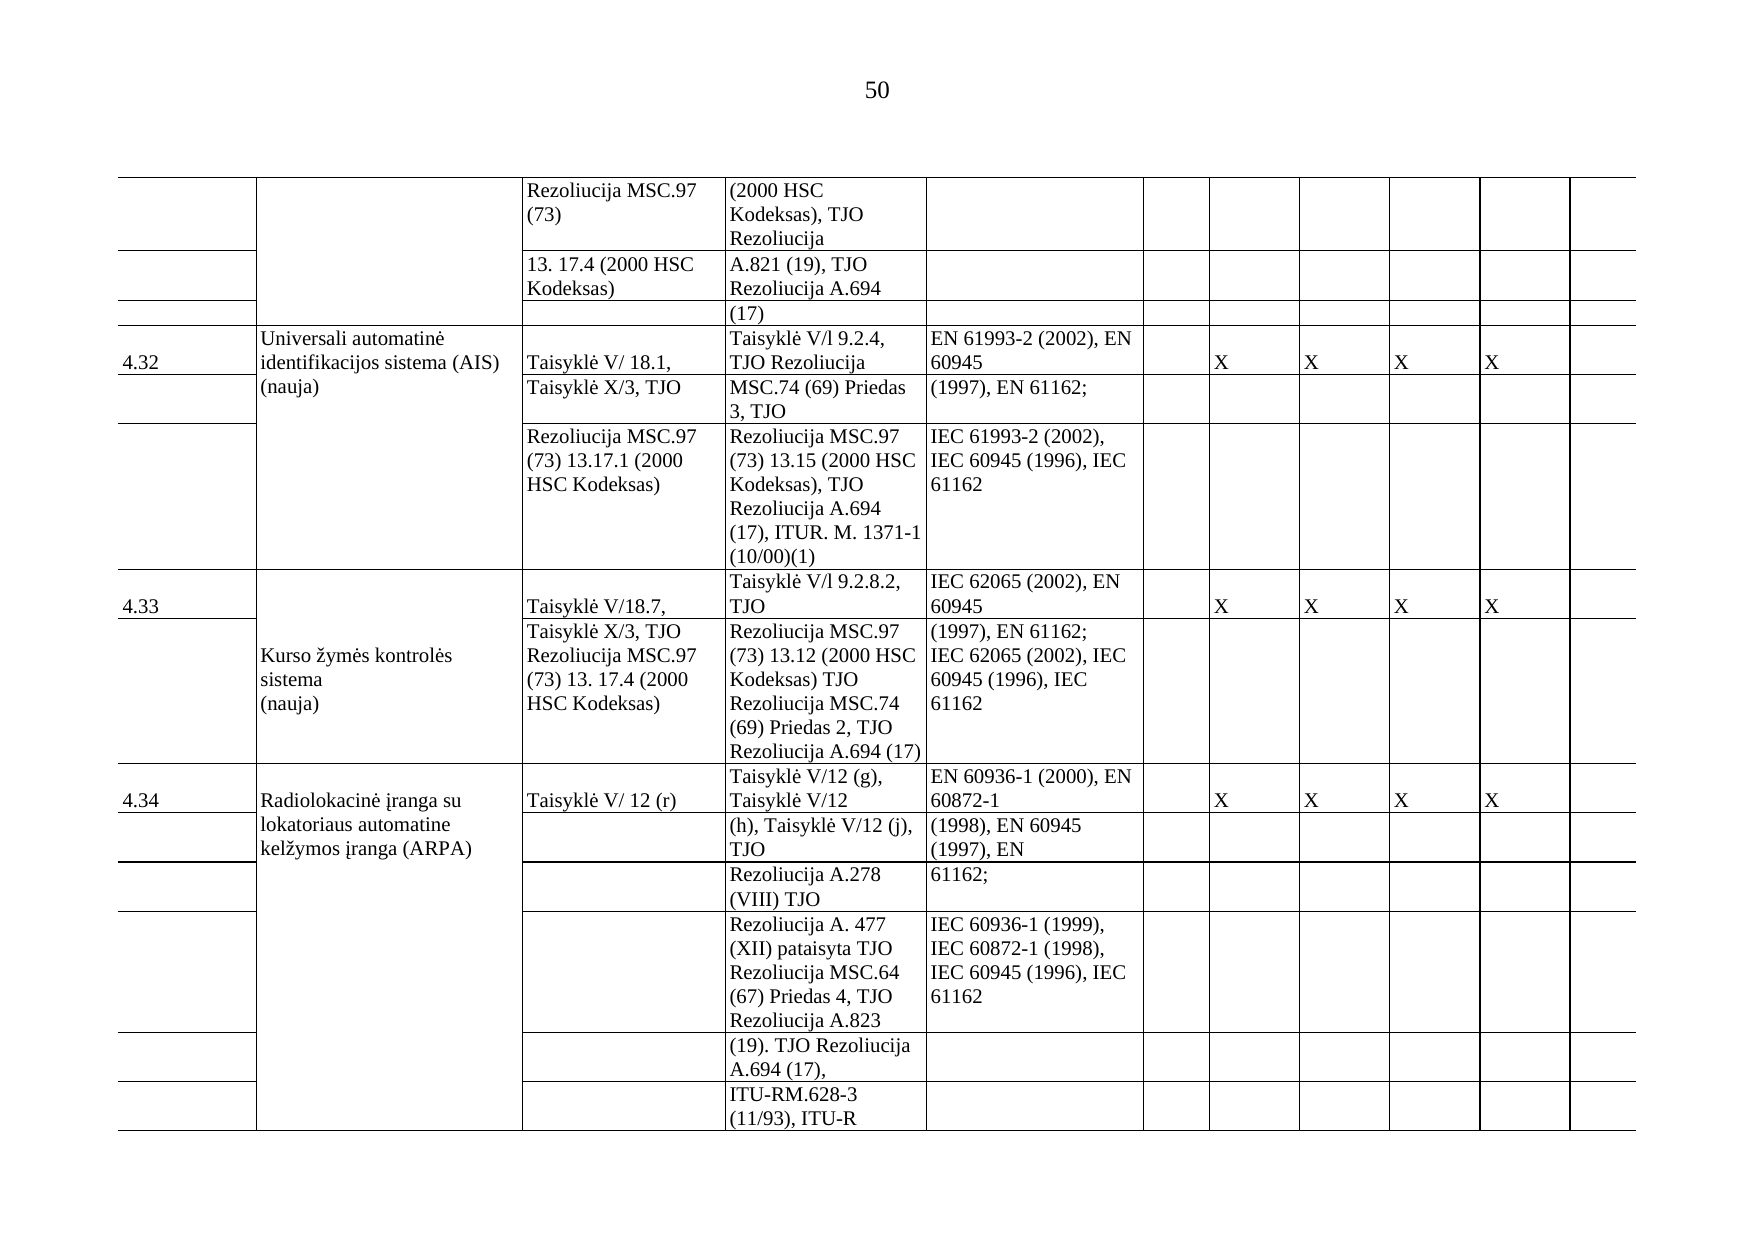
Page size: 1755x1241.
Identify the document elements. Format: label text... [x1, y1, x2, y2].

table_cell Universali automatinė identifikacijos sistema (AIS) (nauja) [257, 326, 522, 568]
table_cell [1481, 1082, 1569, 1130]
table_cell [1300, 178, 1389, 250]
table_cell X [1210, 570, 1299, 618]
table_cell [1481, 912, 1569, 1032]
table_cell [118, 251, 256, 299]
table_cell IEC 62065 (2002), EN 60945 [927, 570, 1143, 618]
table_cell [118, 1033, 256, 1081]
table_cell [1300, 301, 1389, 325]
table_cell Taisyklė V/ 18.1, [523, 326, 725, 374]
table_cell X [1481, 570, 1569, 618]
table_cell (1997), EN 61162; [927, 375, 1143, 423]
table_cell [118, 424, 256, 568]
table_cell X [1210, 326, 1299, 374]
table_cell [1571, 251, 1636, 299]
table_cell X [1390, 570, 1479, 618]
table_cell 13. 17.4 (2000 HSC Kodeksas) [523, 251, 725, 299]
table_cell [1144, 301, 1209, 325]
table_cell [1144, 251, 1209, 299]
table_cell [1571, 326, 1636, 374]
table_cell Taisyklė V/12 (g), Taisyklė V/12 [726, 764, 926, 812]
table_cell [1210, 251, 1299, 299]
table_cell [1300, 424, 1389, 568]
table_cell [1481, 424, 1569, 568]
table_cell [1300, 1033, 1389, 1081]
table_cell [1210, 301, 1299, 325]
table_cell [523, 1082, 725, 1130]
table_cell [1571, 375, 1636, 423]
table_cell [1481, 813, 1569, 861]
table_cell IEC 61993-2 (2002), IEC 60945 (1996), IEC 61162 [927, 424, 1143, 568]
table_cell [1144, 1033, 1209, 1081]
table_cell [1144, 375, 1209, 423]
table_cell [523, 813, 725, 861]
table_cell [1571, 424, 1636, 568]
table_cell [927, 1082, 1143, 1130]
table_cell [1144, 178, 1209, 250]
table_cell [523, 863, 725, 911]
table_cell [1210, 375, 1299, 423]
table_cell X [1390, 326, 1479, 374]
table_cell [1571, 301, 1636, 325]
table_cell (2000 HSC Kodeksas), TJO Rezoliucija [726, 178, 926, 250]
table_cell [1300, 1082, 1389, 1130]
table_cell [118, 1082, 256, 1130]
table_cell 4.33 [118, 570, 256, 618]
table_cell [1390, 1082, 1479, 1130]
table_cell Rezoliucija MSC.97 (73) 13.17.1 (2000 HSC Kodeksas) [523, 424, 725, 568]
table_cell [118, 912, 256, 1032]
table_cell [1571, 570, 1636, 618]
table_cell Taisyklė V/l 9.2.4, TJO Rezoliucija [726, 326, 926, 374]
table_cell Rezoliucija A.278 (VIII) TJO [726, 863, 926, 911]
table_cell [1390, 619, 1479, 763]
table_cell [1210, 1033, 1299, 1081]
table_cell [1210, 619, 1299, 763]
table_cell [1571, 1082, 1636, 1130]
table_cell [1144, 1082, 1209, 1130]
table_cell Kurso žymės kontrolės sistema (nauja) [257, 570, 522, 763]
table_cell [1390, 1033, 1479, 1081]
table_cell MSC.74 (69) Priedas 3, TJO [726, 375, 926, 423]
table_cell X [1390, 764, 1479, 812]
table_cell [1571, 178, 1636, 250]
table_cell [1210, 424, 1299, 568]
table_cell (19). TJO Rezoliucija A.694 (17), [726, 1033, 926, 1081]
table_cell Rezoliucija A. 477 (XII) pataisyta TJO Rezoliucija MSC.64 (67) Priedas 4, TJO Rezoliucija A.823 [726, 912, 926, 1032]
table_cell [1210, 912, 1299, 1032]
table_cell Taisyklė V/ 12 (r) [523, 764, 725, 812]
table_cell [1481, 1033, 1569, 1081]
table_cell ITU-RM.628-3 (11/93), ITU-R [726, 1082, 926, 1130]
table_cell Rezoliucija MSC.97 (73) 13.12 (2000 HSC Kodeksas) TJO Rezoliucija MSC.74 (69) Priedas 2, TJO Rezoliucija A.694 (17) [726, 619, 926, 763]
table_cell X [1300, 570, 1389, 618]
table_cell [1390, 863, 1479, 911]
table_cell [1300, 619, 1389, 763]
table_cell [1390, 375, 1479, 423]
table_cell X [1210, 764, 1299, 812]
table_cell [1144, 424, 1209, 568]
table_cell Taisyklė X/3, TJO [523, 375, 725, 423]
table_cell 4.32 [118, 326, 256, 374]
table_cell Radiolokacinė įranga su lokatoriaus automatine kelžymos įranga (ARPA) [257, 764, 522, 1130]
table_cell [523, 912, 725, 1032]
table_cell [118, 863, 256, 911]
table_cell A.821 (19), TJO Rezoliucija A.694 [726, 251, 926, 299]
table_cell Taisyklė X/3, TJO Rezoliucija MSC.97 (73) 13. 17.4 (2000 HSC Kodeksas) [523, 619, 725, 763]
table_cell X [1300, 326, 1389, 374]
table_cell 4.34 [118, 764, 256, 812]
table_cell [1390, 912, 1479, 1032]
table_cell [1300, 912, 1389, 1032]
table_cell [118, 301, 256, 325]
table_cell [1571, 1033, 1636, 1081]
table_cell X [1481, 764, 1569, 812]
table_cell [1571, 764, 1636, 812]
table_cell [118, 619, 256, 763]
table_cell [257, 178, 522, 325]
table_cell [1571, 863, 1636, 911]
table_cell [1210, 178, 1299, 250]
table_cell [927, 251, 1143, 299]
table_cell (1997), EN 61162; IEC 62065 (2002), IEC 60945 (1996), IEC 61162 [927, 619, 1143, 763]
table_cell [1571, 912, 1636, 1032]
table_cell [118, 178, 256, 250]
table_cell Rezoliucija MSC.97 (73) [523, 178, 725, 250]
table_cell Taisyklė V/18.7, [523, 570, 725, 618]
table_cell [523, 301, 725, 325]
table_cell [1481, 375, 1569, 423]
table_cell [1571, 619, 1636, 763]
table_cell [1300, 251, 1389, 299]
table_cell EN 61993-2 (2002), EN 60945 [927, 326, 1143, 374]
table_cell X [1300, 764, 1389, 812]
table_cell X [1481, 326, 1569, 374]
table_cell [1300, 863, 1389, 911]
table_cell EN 60936-1 (2000), EN 60872-1 [927, 764, 1143, 812]
table_cell [1571, 813, 1636, 861]
table_cell [1210, 863, 1299, 911]
table_cell [1300, 375, 1389, 423]
table_cell [1390, 178, 1479, 250]
table_cell [118, 375, 256, 423]
table_cell [1390, 301, 1479, 325]
table_cell (h), Taisyklė V/12 (j), TJO [726, 813, 926, 861]
table_cell [1481, 251, 1569, 299]
table_cell [1481, 863, 1569, 911]
table_cell Taisyklė V/l 9.2.8.2, TJO [726, 570, 926, 618]
table_cell (1998), EN 60945 (1997), EN [927, 813, 1143, 861]
table_cell IEC 60936-1 (1999), IEC 60872-1 (1998), IEC 60945 (1996), IEC 61162 [927, 912, 1143, 1032]
table_cell [927, 301, 1143, 325]
table_cell [1144, 619, 1209, 763]
table_cell [1144, 813, 1209, 861]
table_cell [1390, 251, 1479, 299]
table_cell Rezoliucija MSC.97 (73) 13.15 (2000 HSC Kodeksas), TJO Rezoliucija A.694 (17), ITUR. M. 1371-1 (10/00)(1) [726, 424, 926, 568]
table_cell [1481, 619, 1569, 763]
table_cell [1390, 813, 1479, 861]
table_cell [1300, 813, 1389, 861]
table_cell [1481, 178, 1569, 250]
table_cell [1144, 863, 1209, 911]
table_cell [1144, 764, 1209, 812]
table_cell [1144, 912, 1209, 1032]
table_cell [927, 178, 1143, 250]
table_cell [1210, 1082, 1299, 1130]
table_cell [1210, 813, 1299, 861]
table_cell 61162; [927, 863, 1143, 911]
table_cell [1481, 301, 1569, 325]
table_cell [1390, 424, 1479, 568]
table_cell [927, 1033, 1143, 1081]
table_cell (17) [726, 301, 926, 325]
table_cell [1144, 570, 1209, 618]
table_cell [1144, 326, 1209, 374]
table_cell [118, 813, 256, 861]
table_cell [523, 1033, 725, 1081]
